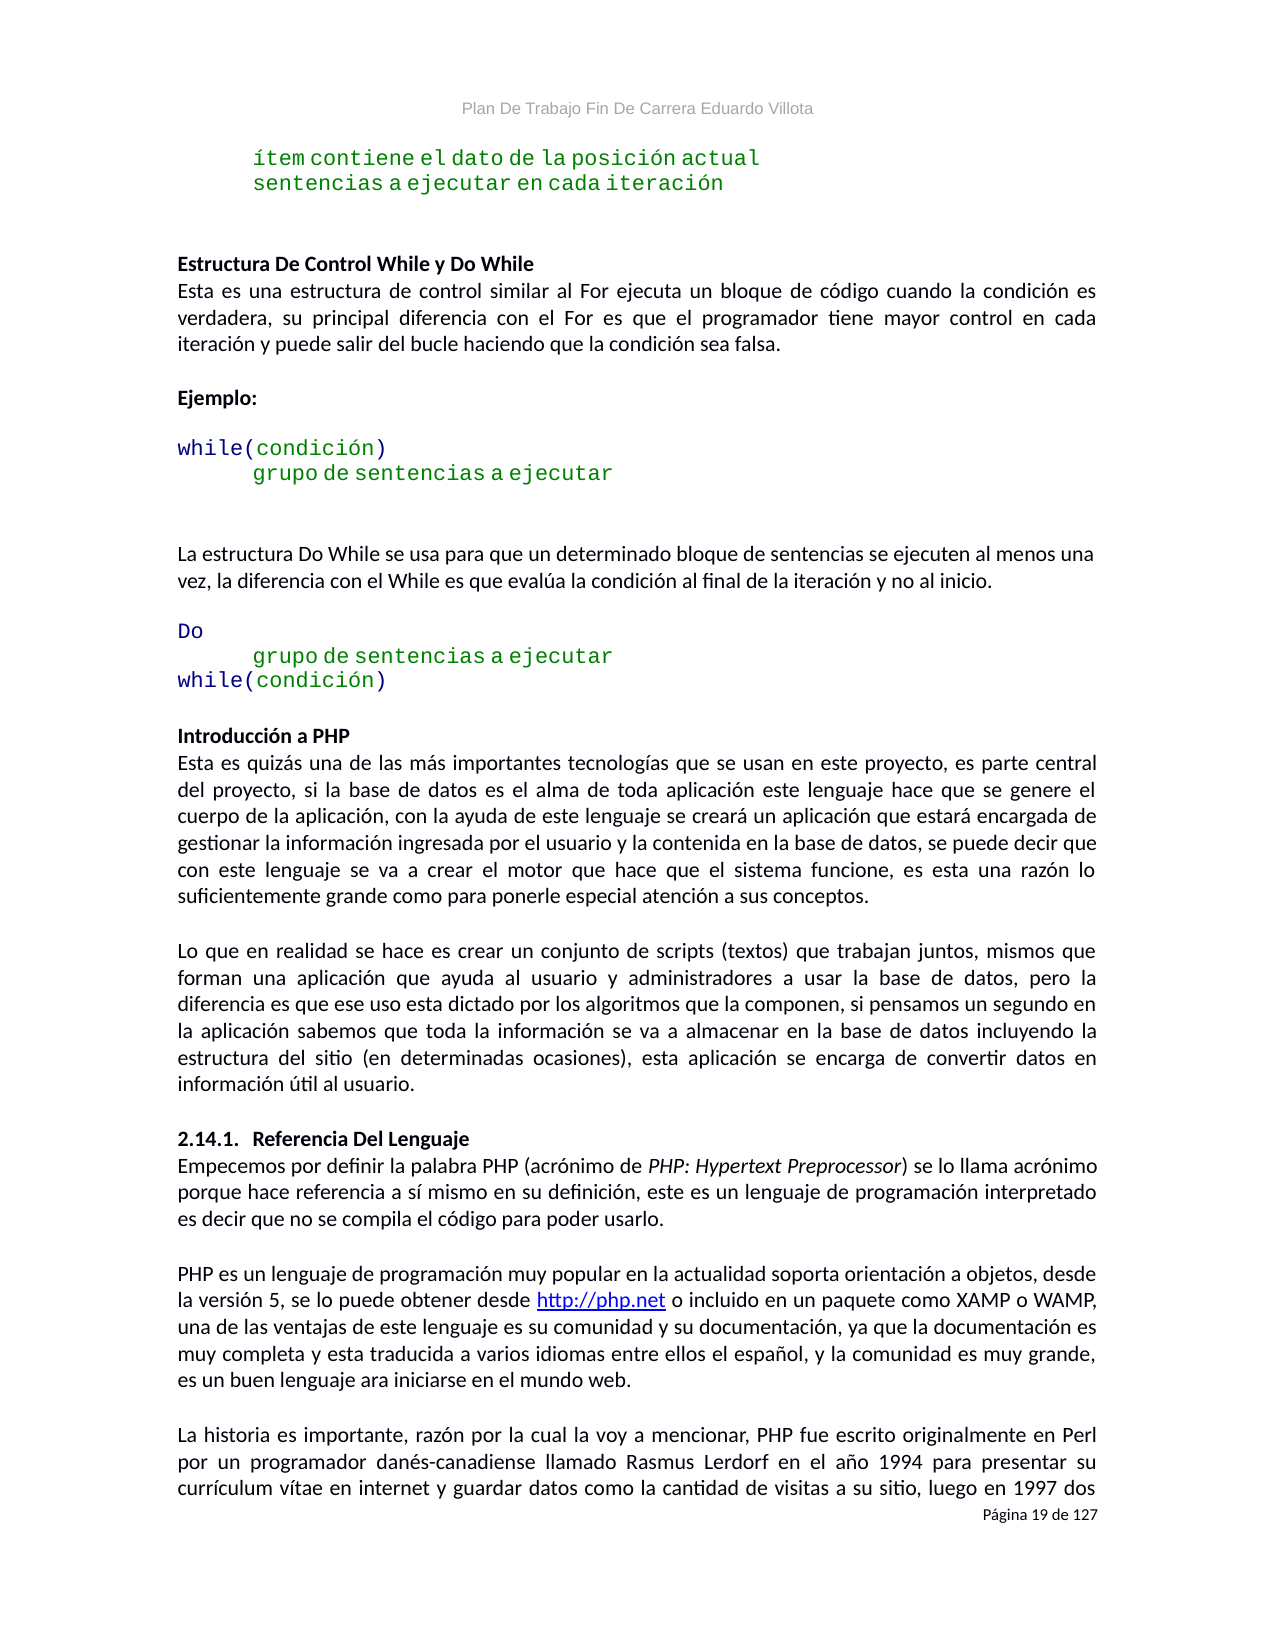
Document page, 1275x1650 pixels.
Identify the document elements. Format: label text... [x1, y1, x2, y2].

text grupo de sentencias a ejecutar [177, 645, 1098, 670]
text Empecemos por definir la palabra PHP (acrónimo de PHP: Hypertext Preprocessor) se lo llama acrónimo porque hace referencia a sí mismo en su definición, este es un lenguaje de programación interpretado es decir que no se compila el código para poder usarlo. [177, 1152, 1098, 1232]
text Do [177, 620, 1098, 645]
text 2.14.1. Referencia Del Lenguaje [177, 1125, 1098, 1152]
text Ejemplo: [177, 384, 1098, 411]
text La estructura Do While se usa para que un determinado bloque de sentencias se ejecuten al menos una vez, la diferencia con el While es que evalúa la condición al final de la iteración y no al inicio. [177, 540, 1098, 593]
text ítem contiene el dato de la posición actual [177, 148, 1098, 172]
text PHP es un lenguaje de programación muy popular en la actualidad soporta orientación a objetos, desde la versión 5, se lo puede obtener desde http://php.net o incluido en un paquete como XAMP o WAMP, una de las ventajas de este lenguaje es su comunidad y su documentación, ya que la documentación es muy completa y esta traducida a varios idiomas entre ellos el español, y la comunidad es muy grande, es un buen lenguaje ara iniciarse en el mundo web. [177, 1260, 1098, 1393]
text Estructura De Control While y Do While [177, 251, 1098, 277]
text while(condición) [177, 670, 1098, 694]
text grupo de sentencias a ejecutar [177, 462, 1098, 487]
text while(condición) [177, 437, 1098, 462]
text Esta es quizás una de las más importantes tecnologías que se usan en este proyecto, es parte central del proyecto, si la base de datos es el alma de toda aplicación este lenguaje hace que se genere el cuerpo de la aplicación, con la ayuda de este lenguaje se creará un aplicación que estará encargada de gestionar la información ingresada por el usuario y la contenida en la base de datos, se puede decir que con este lenguaje se va a crear el motor que hace que el sistema funcione, es esta una razón lo suficientemente grande como para ponerle especial atención a sus conceptos. [177, 749, 1098, 909]
text Esta es una estructura de control similar al For ejecuta un bloque de código cuando la condición es verdadera, su principal diferencia con el For es que el programador tiene mayor control en cada iteración y puede salir del bucle haciendo que la condición sea falsa. [177, 277, 1098, 357]
text Lo que en realidad se hace es crear un conjunto de scripts (textos) que trabajan juntos, mismos que forman una aplicación que ayuda al usuario y administradores a usar la base de datos, pero la diferencia es que ese uso esta dictado por los algoritmos que la componen, si pensamos un segundo en la aplicación sabemos que toda la información se va a almacenar en la base de datos incluyendo la estructura del sitio (en determinadas ocasiones), esta aplicación se encarga de convertir datos en información útil al usuario. [177, 937, 1098, 1097]
text sentencias a ejecutar en cada iteración [177, 172, 1098, 197]
text La historia es importante, razón por la cual la voy a mencionar, PHP fue escrito originalmente en Perl por un programador danés-canadiense llamado Rasmus Lerdorf en el año 1994 para presentar su currículum vítae en internet y guardar datos como la cantidad de visitas a su sitio, luego en 1997 dos [177, 1421, 1098, 1501]
text Introducción a PHP [177, 722, 1098, 749]
